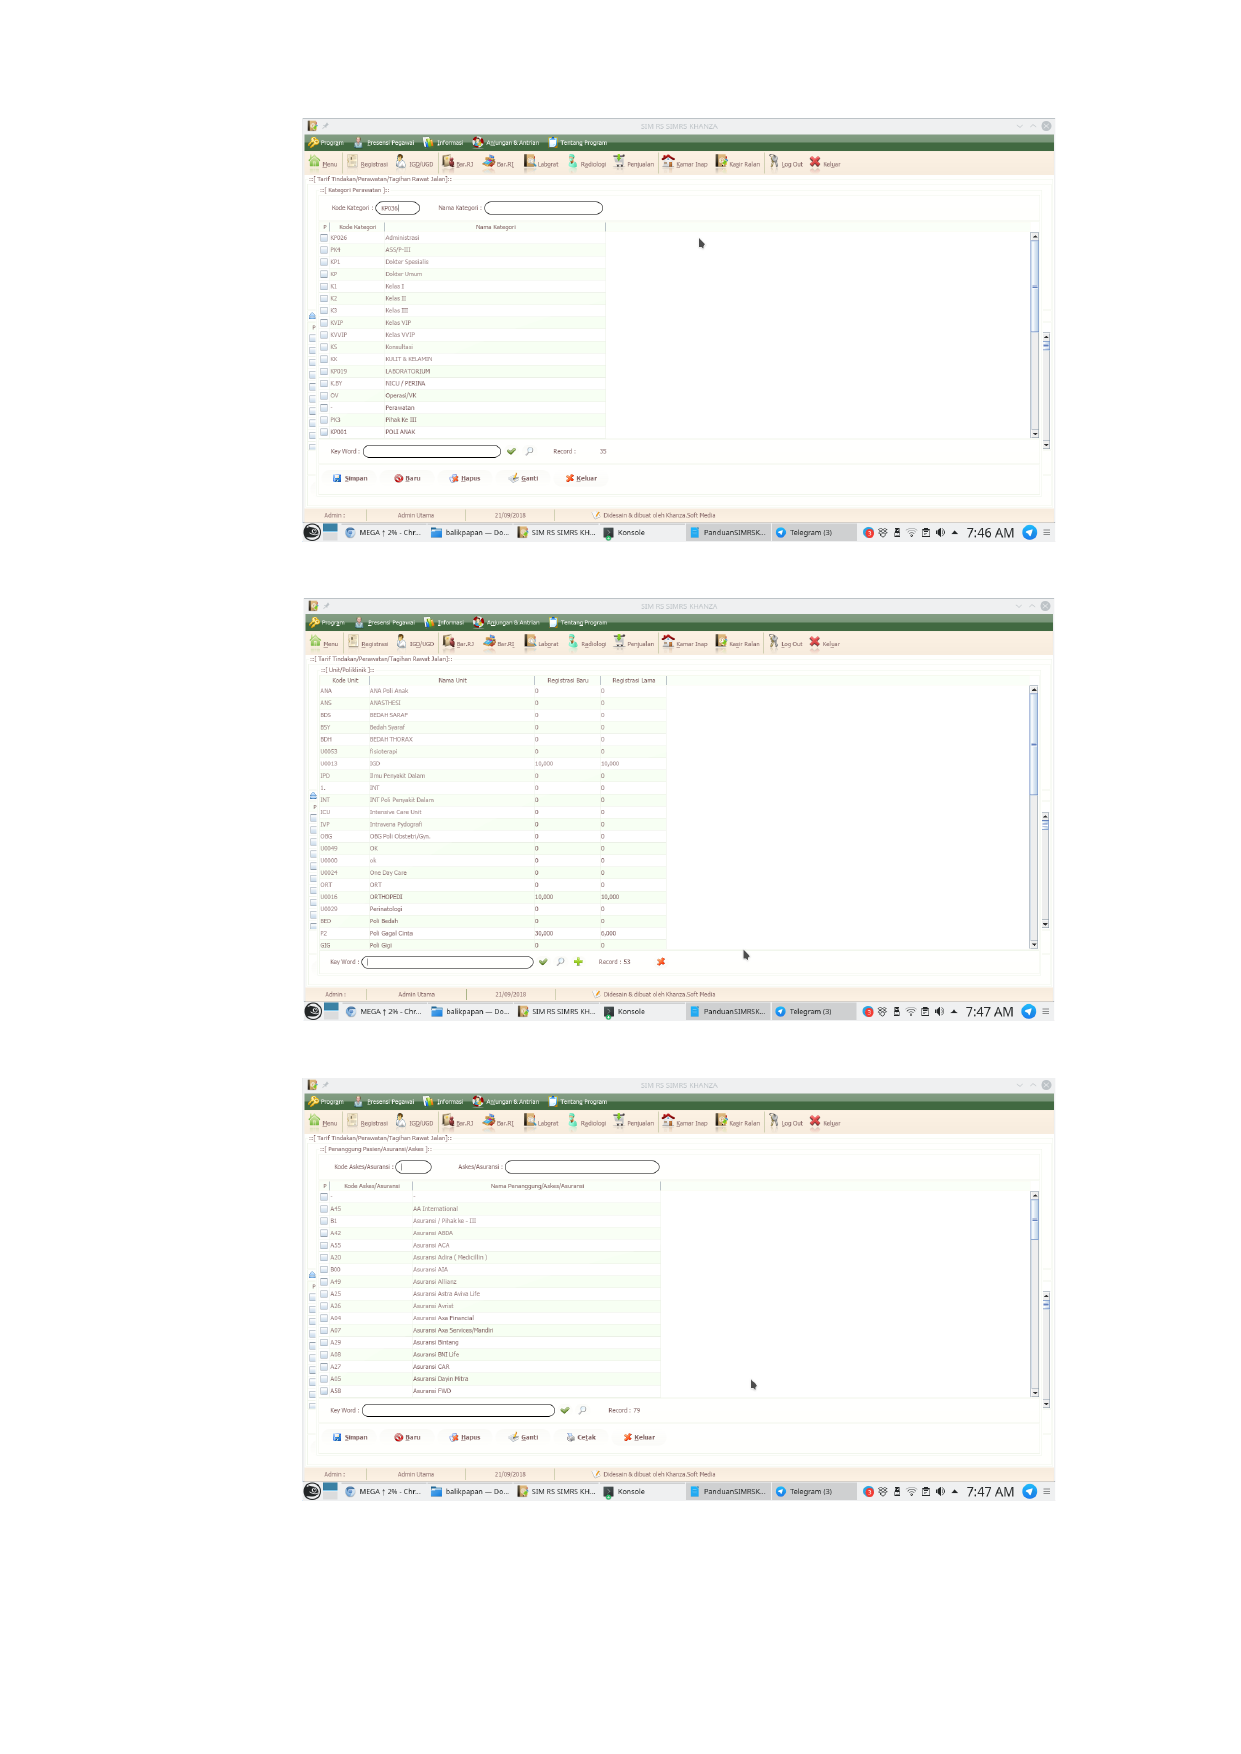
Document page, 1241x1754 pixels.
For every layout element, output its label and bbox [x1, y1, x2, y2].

picture [303, 598, 1055, 1021]
picture [302, 1078, 1056, 1501]
picture [302, 118, 1056, 542]
